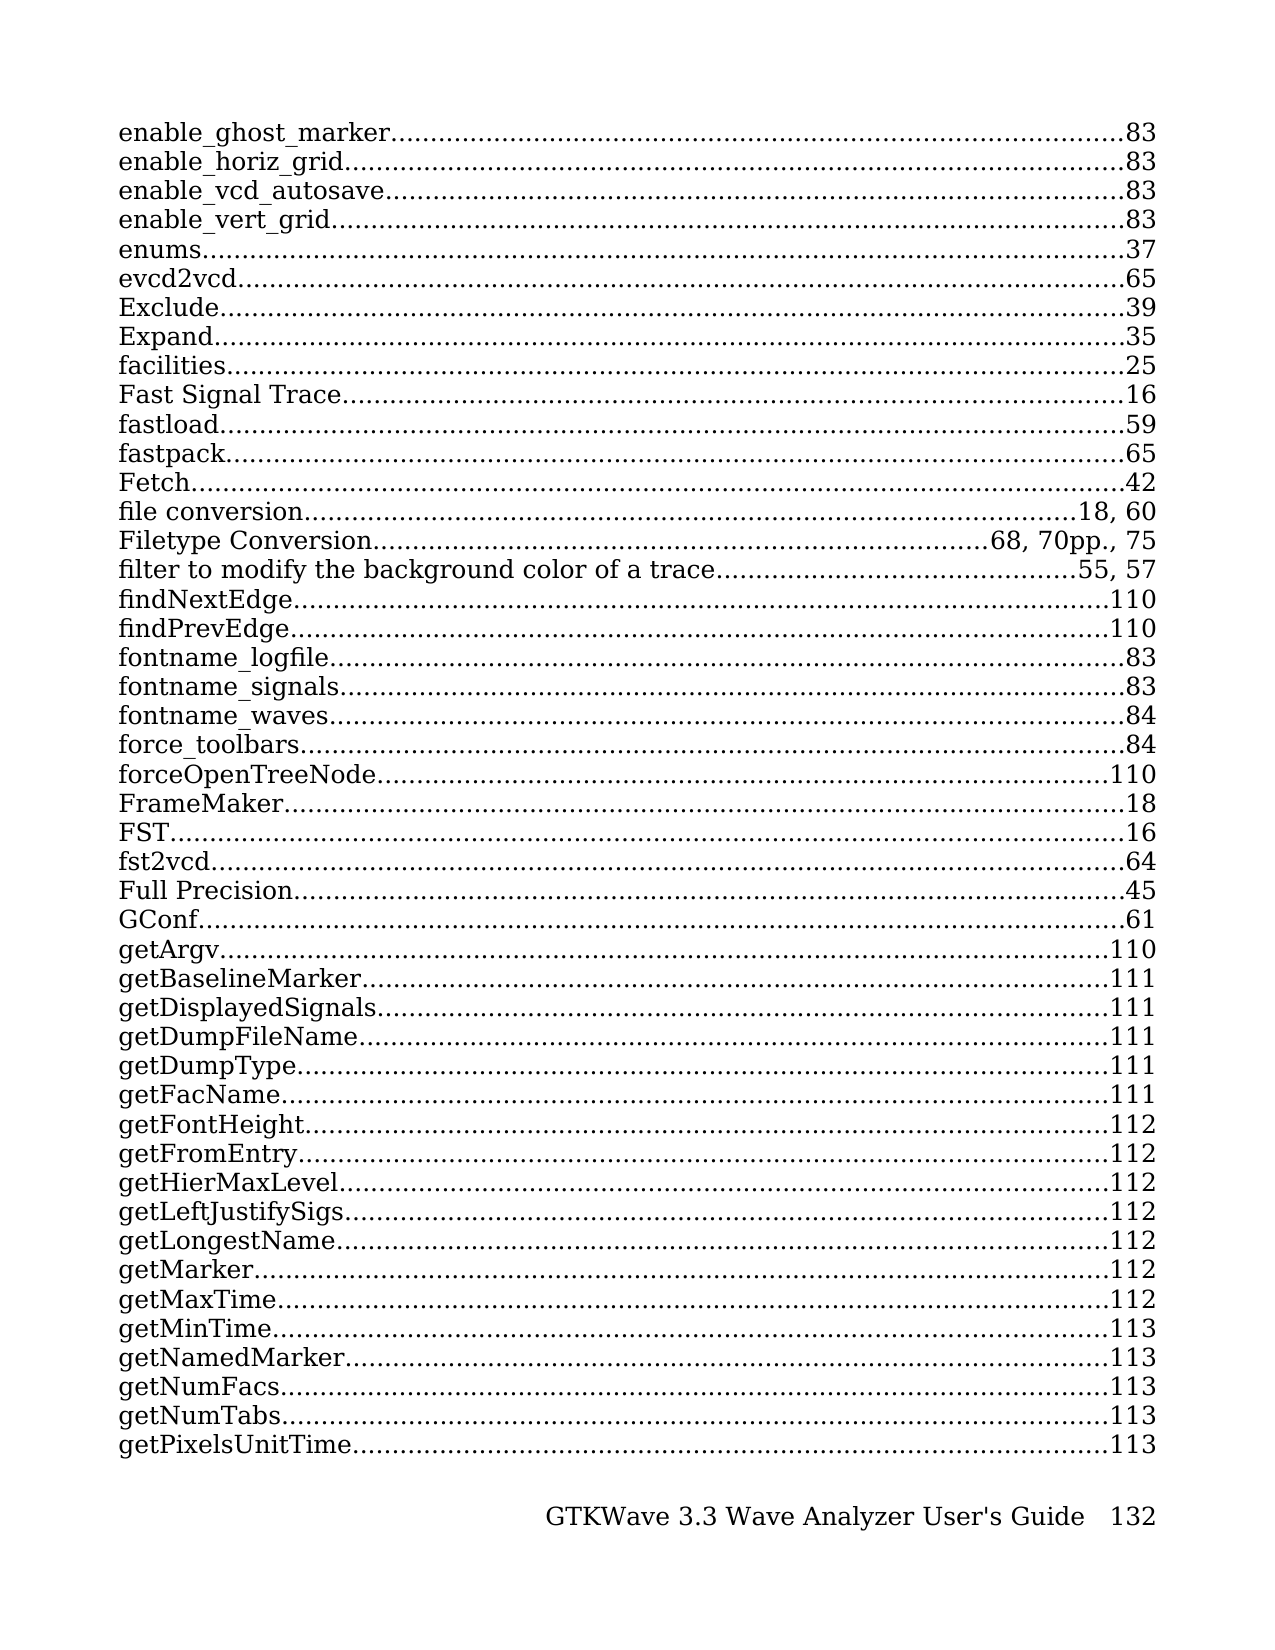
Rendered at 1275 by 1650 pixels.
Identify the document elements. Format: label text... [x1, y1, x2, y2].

text getArgv 110 [118, 935, 1157, 964]
text enable_vert_grid 83 [118, 206, 1157, 235]
text findNextEdge 110 [118, 585, 1157, 614]
text forceOpenTreeNode 110 [118, 760, 1157, 789]
text getNumTabs 113 [118, 1401, 1157, 1431]
text Expand 35 [118, 322, 1157, 351]
text fontname_waves 84 [118, 701, 1157, 731]
text getPixelsUnitTime 113 [118, 1431, 1157, 1460]
text getFontHeight 112 [118, 1110, 1157, 1139]
text FrameMaker 18 [118, 789, 1157, 818]
text getLeftJustifySigs 112 [118, 1197, 1157, 1226]
text getDisplayedSignals 111 [118, 993, 1157, 1022]
text getMaxTime 112 [118, 1285, 1157, 1314]
text Filetype Conversion 68, 70pp., 75 [118, 526, 1157, 556]
text getNumFacs 113 [118, 1372, 1157, 1401]
text getNamedMarker 113 [118, 1343, 1157, 1372]
text Full Precision 45 [118, 876, 1157, 906]
text enable_vcd_autosave 83 [118, 176, 1157, 206]
text force_toolbars 84 [118, 731, 1157, 760]
text getDumpType 111 [118, 1051, 1157, 1081]
text fastload 59 [118, 410, 1157, 439]
text facilities 25 [118, 351, 1157, 381]
text enums 37 [118, 235, 1157, 264]
text Exclude 39 [118, 293, 1157, 322]
text filter to modify the background color of a trace 55, 57 [118, 556, 1157, 585]
text enable_horiz_grid 83 [118, 147, 1157, 176]
text evcd2vcd 65 [118, 264, 1157, 293]
text getHierMaxLevel 112 [118, 1168, 1157, 1197]
text getMinTime 113 [118, 1314, 1157, 1343]
text fontname_logfile 83 [118, 643, 1157, 672]
text fastpack 65 [118, 439, 1157, 468]
text GConf 61 [118, 906, 1157, 935]
text getBaselineMarker 111 [118, 964, 1157, 993]
text file conversion 18, 60 [118, 497, 1157, 526]
text Fetch 42 [118, 468, 1157, 497]
text enable_ghost_marker 83 [118, 118, 1157, 147]
text getFromEntry 112 [118, 1139, 1157, 1168]
text fst2vcd 64 [118, 847, 1157, 876]
text Fast Signal Trace 16 [118, 381, 1157, 410]
text FST 16 [118, 818, 1157, 847]
text fontname_signals 83 [118, 672, 1157, 701]
text getFacName 111 [118, 1081, 1157, 1110]
text getMarker 112 [118, 1256, 1157, 1285]
text getLongestName 112 [118, 1226, 1157, 1256]
text getDumpFileName 111 [118, 1022, 1157, 1051]
text findPrevEdge 110 [118, 614, 1157, 643]
